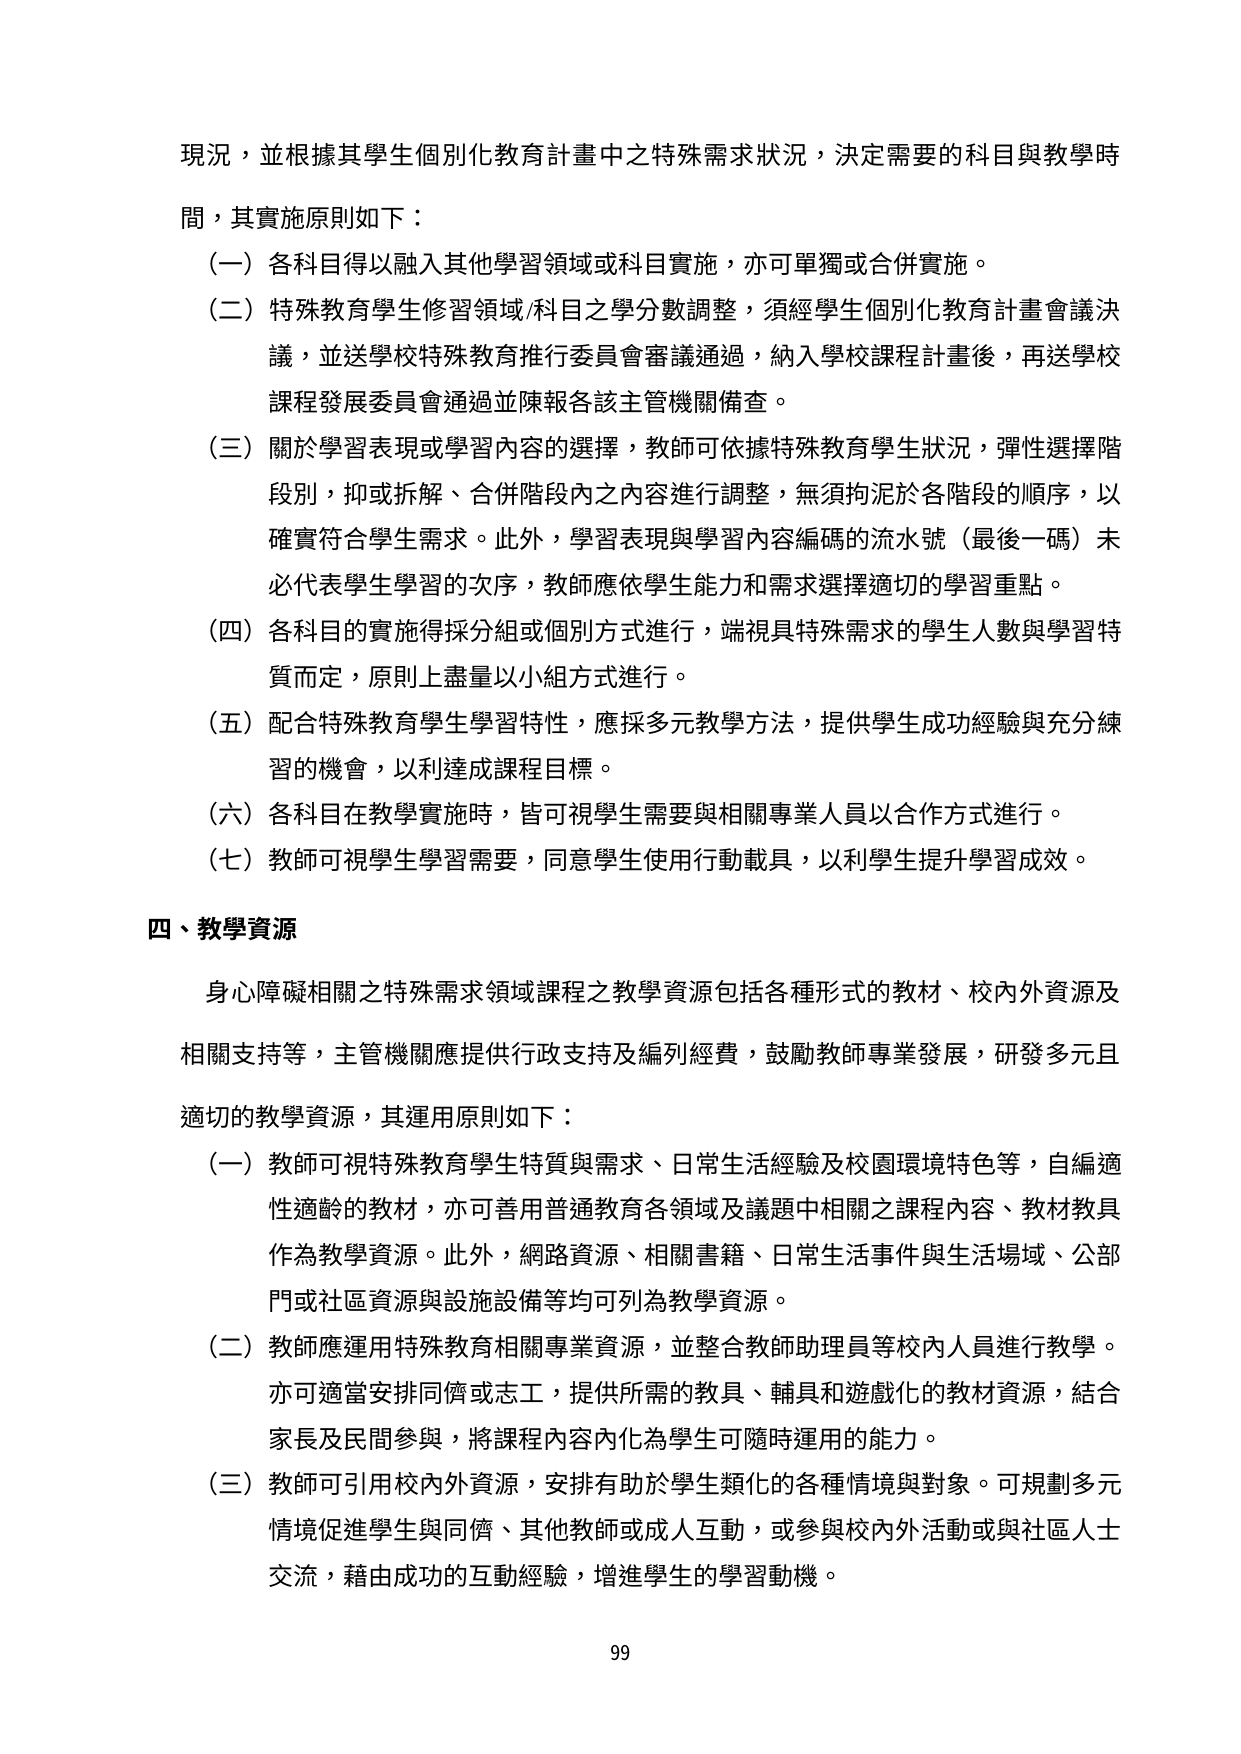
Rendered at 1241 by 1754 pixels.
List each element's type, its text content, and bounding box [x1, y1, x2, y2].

text （五）配合特殊教育學生學習特性，應採多元教學方法，提供學生成功經驗與充分練習的機會，以利達成課程目標。 [193, 696, 1122, 787]
text （二）教師應運用特殊教育相關專業資源，並整合教師助理員等校內人員進行教學。亦可適當安排同儕或志工，提供所需的教具、輔具和遊戲化的教材資源，結合家長及民間參與，將課程內容內化為學生可隨時運用的能力。 [193, 1320, 1122, 1457]
text （七）教師可視學生學習需要，同意學生使用行動載具，以利學生提升學習成效。 [193, 833, 1122, 879]
text （一）教師可視特殊教育學生特質與需求、日常生活經驗及校園環境特色等，自編適性適齡的教材，亦可善用普通教育各領域及議題中相關之課程內容、教材教具作為教學資源。此外，網路資源、相關書籍、日常生活事件與生活場域、公部門或社區資源與設施設備等均可列為教學資源。 [193, 1136, 1122, 1320]
text （三）教師可引用校內外資源，安排有助於學生類化的各種情境與對象。可規劃多元情境促進學生與同儕、其他教師或成人互動，或參與校內外活動或與社區人士交流，藉由成功的互動經驗，增進學生的學習動機。 [193, 1457, 1122, 1595]
text 身心障礙相關之特殊需求領域課程之教學資源包括各種形式的教材、校內外資源及相關支持等，主管機關應提供行政支持及編列經費，鼓勵教師專業發展，研發多元且適切的教學資源，其運用原則如下： [181, 949, 1122, 1136]
text 現況，並根據其學生個別化教育計畫中之特殊需求狀況，決定需要的科目與教學時間，其實施原則如下： [181, 112, 1122, 237]
text 四、教學資源 [118, 886, 1122, 949]
text （四）各科目的實施得採分組或個別方式進行，端視具特殊需求的學生人數與學習特質而定，原則上盡量以小組方式進行。 [193, 604, 1122, 696]
text （三）關於學習表現或學習內容的選擇，教師可依據特殊教育學生狀況，彈性選擇階段別，抑或拆解、合併階段內之內容進行調整，無須拘泥於各階段的順序，以確實符合學生需求。此外，學習表現與學習內容編碼的流水號（最後一碼）未必代表學生學習的次序，教師應依學生能力和需求選擇適切的學習重點。 [193, 421, 1122, 604]
text （一）各科目得以融入其他學習領域或科目實施，亦可單獨或合併實施。 [193, 237, 1122, 283]
text （六）各科目在教學實施時，皆可視學生需要與相關專業人員以合作方式進行。 [193, 787, 1122, 833]
text （二）特殊教育學生修習領域/科目之學分數調整，須經學生個別化教育計畫會議決議，並送學校特殊教育推行委員會審議通過，納入學校課程計畫後，再送學校課程發展委員會通過並陳報各該主管機關備查。 [193, 283, 1122, 421]
